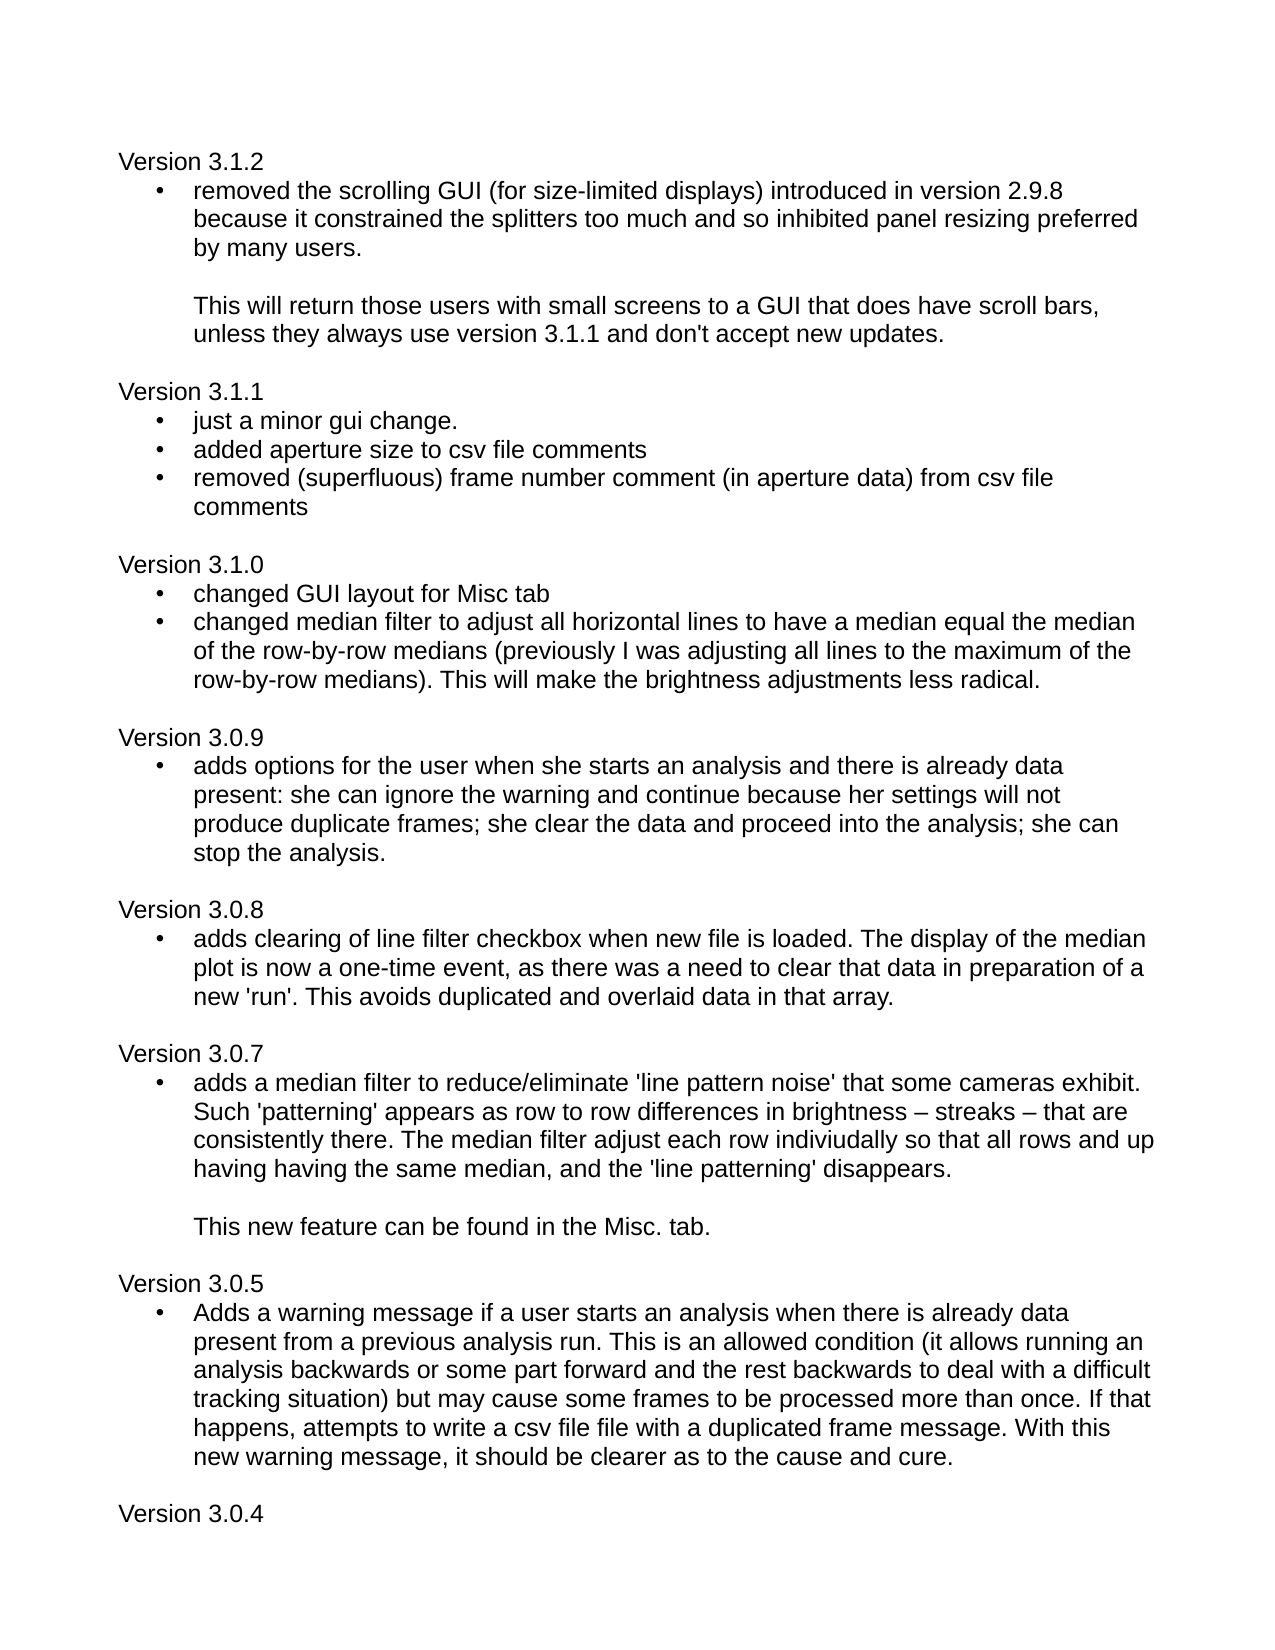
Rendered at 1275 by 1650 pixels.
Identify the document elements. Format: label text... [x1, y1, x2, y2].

list [156, 118, 1157, 147]
text Version 3.1.1 [118, 377, 1157, 406]
list adds options for the user when she starts an analysis and there is already data present: she can ignore the warning and continue because her settings will not produce duplicate frames; she clear the data and proceed into the analysis; she can stop the analysis. [156, 751, 1157, 895]
list changed GUI layout for Misc tab [156, 578, 1157, 607]
text Version 3.0.5 [118, 1269, 1157, 1298]
text Version 3.1.2 [118, 147, 1157, 176]
list changed median filter to adjust all horizontal lines to have a median equal the median of the row-by-row medians (previously I was adjusting all lines to the maximum of the row-by-row medians). This will make the brightness adjustments less radical. [156, 607, 1157, 722]
list removed (superfluous) frame number comment (in aperture data) from csv file comments [156, 463, 1157, 550]
list just a minor gui change. [156, 406, 1157, 434]
text Version 3.0.7 [118, 1039, 1157, 1068]
text Version 3.0.4 [118, 1499, 1157, 1528]
text Version 3.1.0 [118, 550, 1157, 578]
list adds clearing of line filter checkbox when new file is loaded. The display of the median plot is now a one-time event, as there was a need to clear that data in preparation of a new 'run'. This avoids duplicated and overlaid data in that array. [156, 924, 1157, 1039]
list adds a median filter to reduce/eliminate 'line pattern noise' that some cameras exhibit. Such 'patterning' appears as row to row differences in brightness – streaks – that are consistently there. The median filter adjust each row indiviudally so that all rows and up having having the same median, and the 'line patterning' disappears. This new feature can be found in the Misc. tab. [156, 1068, 1157, 1269]
list removed the scrolling GUI (for size-limited displays) introduced in version 2.9.8 because it constrained the splitters too much and so inhibited panel resizing preferred by many users. This will return those users with small screens to a GUI that does have scroll bars, unless they always use version 3.1.1 and don't accept new updates. [156, 176, 1157, 377]
text Version 3.0.8 [118, 895, 1157, 924]
text Version 3.0.9 [118, 722, 1157, 751]
list Adds a warning message if a user starts an analysis when there is already data present from a previous analysis run. This is an allowed condition (it allows running an analysis backwards or some part forward and the rest backwards to deal with a difficult tracking situation) but may cause some frames to be processed more than once. If that happens, attempts to write a csv file file with a duplicated frame message. With this new warning message, it should be clearer as to the cause and cure. [156, 1298, 1157, 1499]
list added aperture size to csv file comments [156, 434, 1157, 463]
